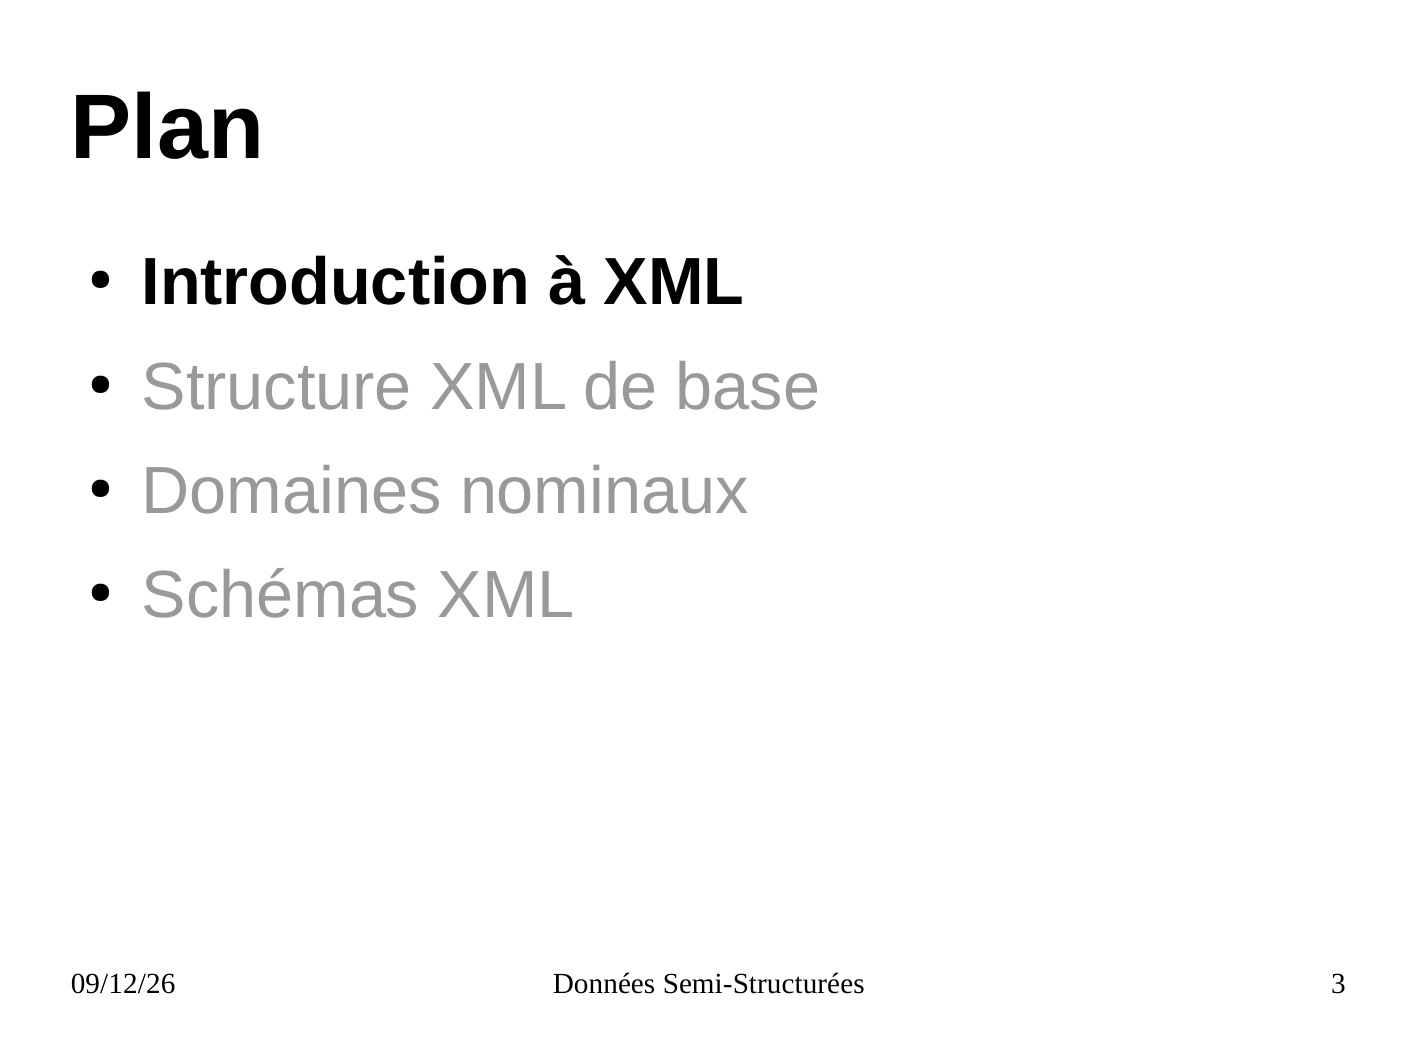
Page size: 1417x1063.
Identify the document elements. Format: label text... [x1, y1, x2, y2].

list Introduction à XML Structure XML de base Domaines nominaux Schémas XML [70, 244, 1346, 925]
title Plan [70, 42, 1346, 212]
